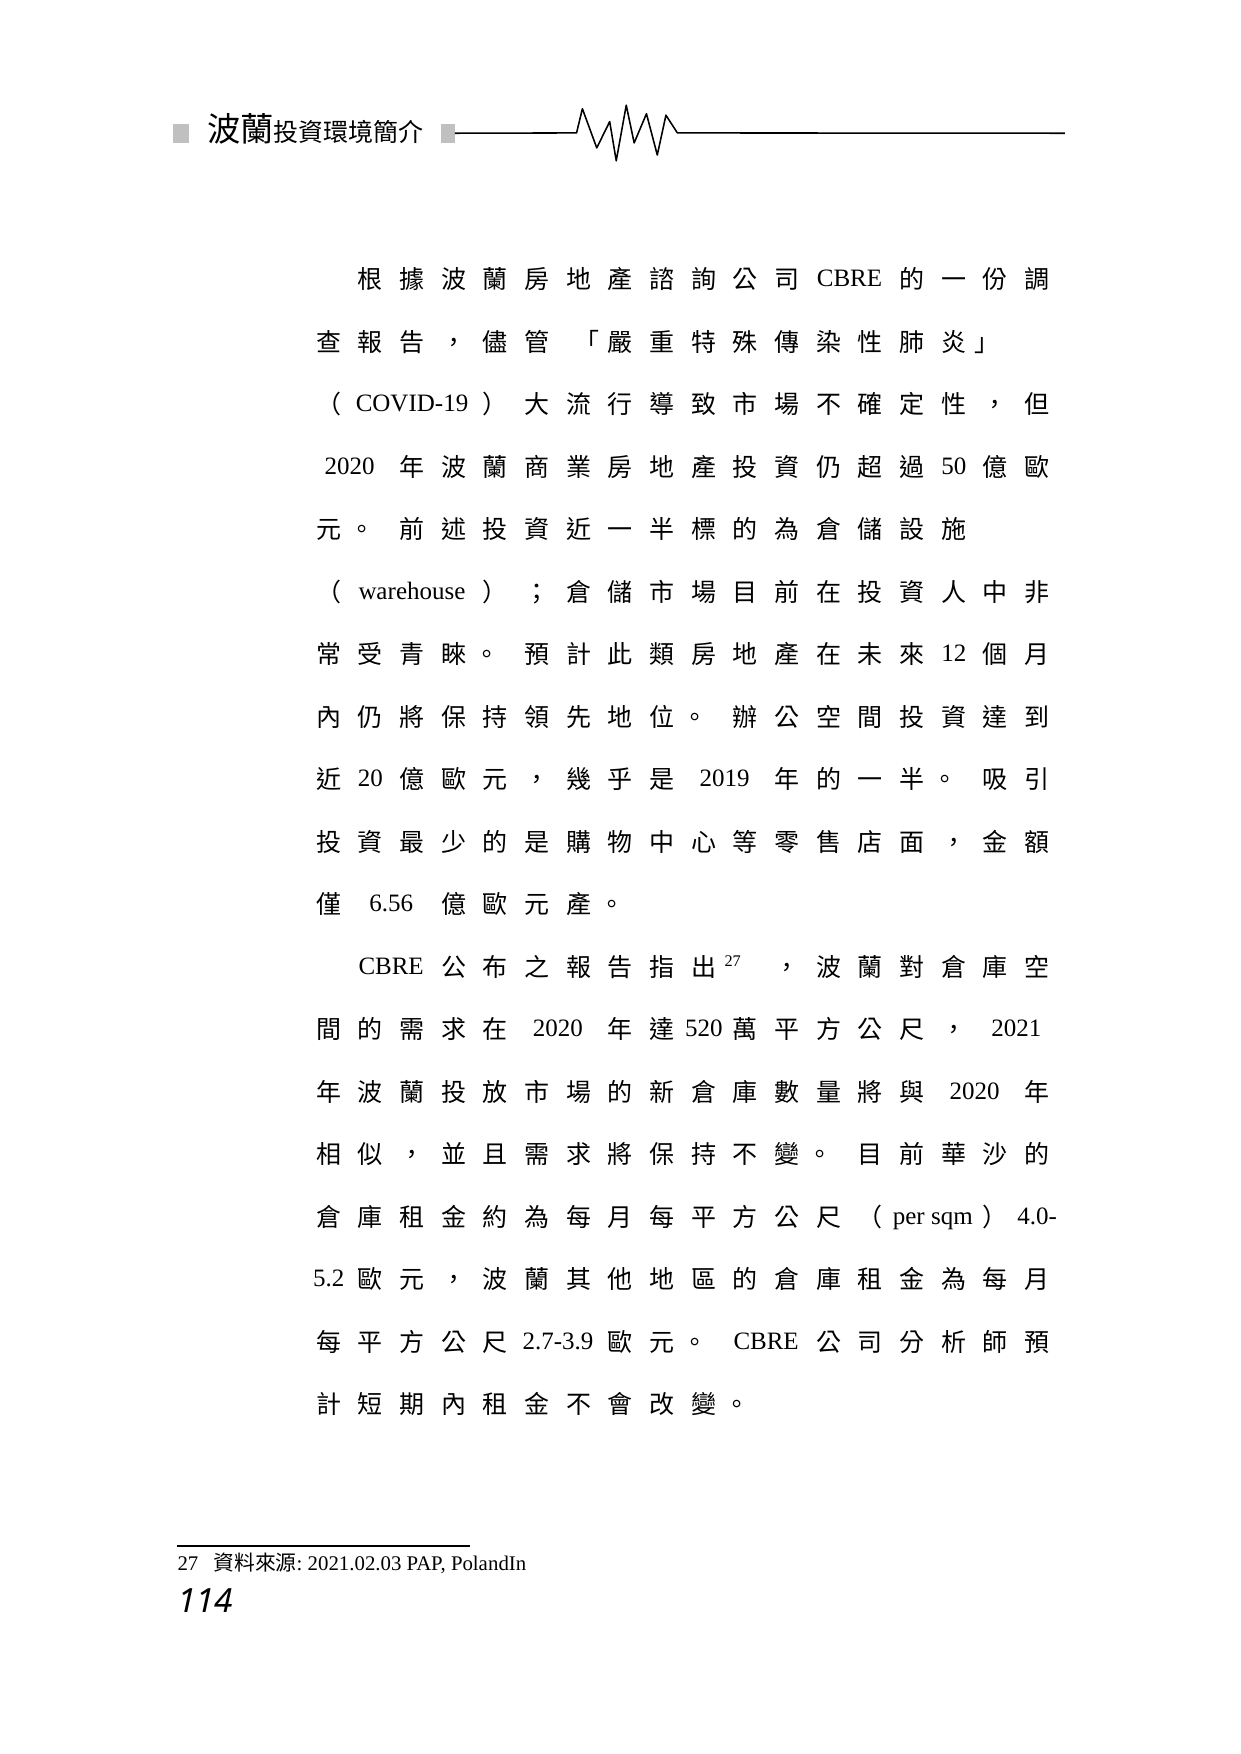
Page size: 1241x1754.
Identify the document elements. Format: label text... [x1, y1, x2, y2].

text 資料來源: 2021.02.03 PAP, PolandIn [177, 1547, 1063, 1577]
text CBRE公布之報告指出，波蘭對倉庫空間的需求在2020年達520萬平方公尺，2021年波蘭投放市場的新倉庫數量將與2020年相似，並且需求將保持不變。目前華沙的倉庫租金約為每月每平方公尺（per sqm）4.0-5.2歐元，波蘭其他地區的倉庫租金為每月每平方公尺2.7-3.9歐元。CBRE公司分析師預計短期內租金不會改變。 [281, 924, 1058, 1424]
text 根據波蘭房地產諮詢公司CBRE的一份調查報告，儘管「嚴重特殊傳染性肺炎」（COVID-19）大流行導致市場不確定性，但2020年波蘭商業房地產投資仍超過50億歐元。前述投資近一半標的為倉儲設施（warehouse）；倉儲市場目前在投資人中非常受青睞。預計此類房地產在未來12個月內仍將保持領先地位。辦公空間投資達到近20億歐元，幾乎是2019年的一半。吸引投資最少的是購物中心等零售店面，金額僅6.56億歐元產。 [281, 236, 1058, 924]
